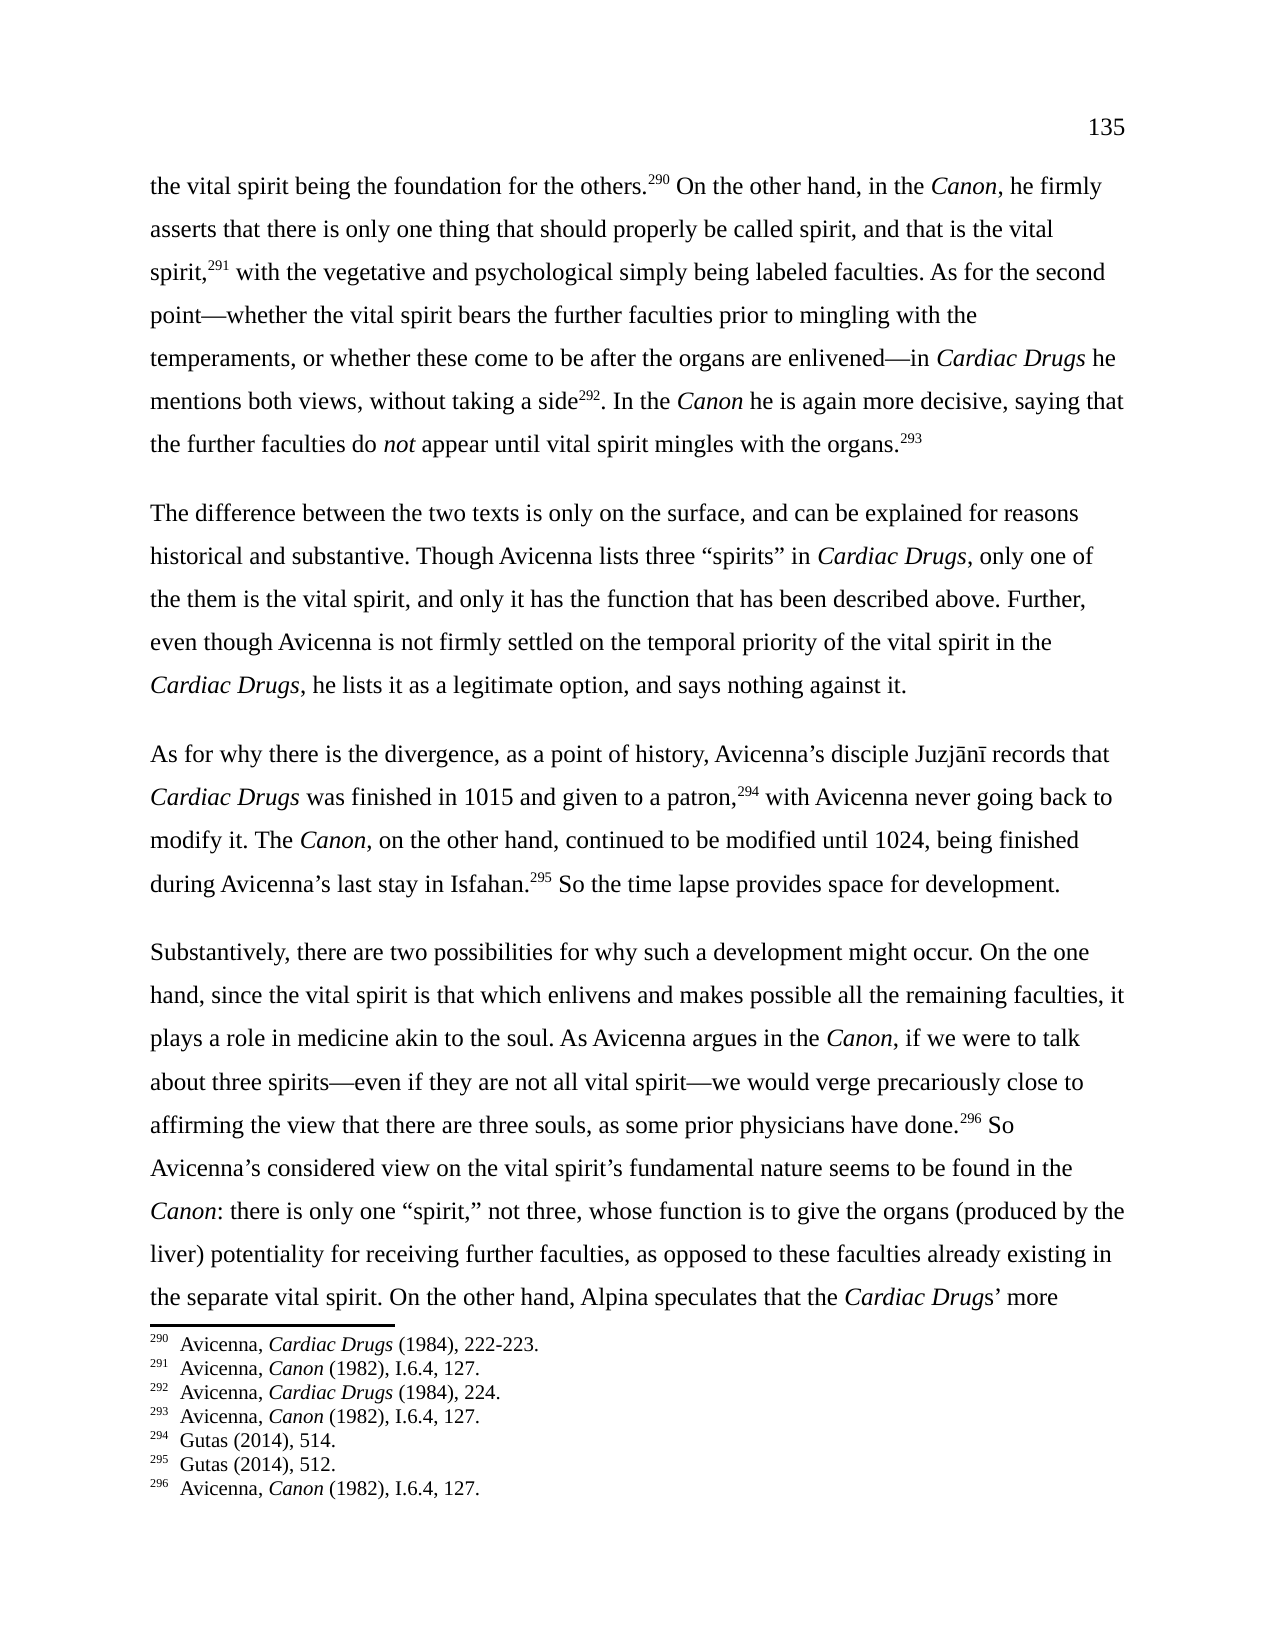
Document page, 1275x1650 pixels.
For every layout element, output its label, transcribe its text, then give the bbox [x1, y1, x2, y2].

text As for why there is the divergence, as a point of history, Avicenna’s disciple Juzjānī records that Cardiac Drugs was finished in 1015 and given to a patron, with Avicenna never going back to modify it. The Canon, on the other hand, continued to be modified until 1024, being finished during Avicenna’s last stay in Isfahan. So the time lapse provides space for development. [150, 739, 1125, 897]
text Substantively, there are two possibilities for why such a development might occur. On the one hand, since the vital spirit is that which enlivens and makes possible all the remaining faculties, it plays a role in medicine akin to the soul. As Avicenna argues in the Canon, if we were to talk about three spirits—even if they are not all vital spirit—we would verge precariously close to affirming the view that there are three souls, as some prior physicians have done. So Avicenna’s considered view on the vital spirit’s fundamental nature seems to be found in the Canon: there is only one “spirit,” not three, whose function is to give the organs (produced by the liver) potentiality for receiving further faculties, as opposed to these faculties already existing in the separate vital spirit. On the other hand, Alpina speculates that the Cardiac Drugs’ more [150, 937, 1125, 1311]
text Avicenna, Canon (1982), I.6.4, 127. [150, 1356, 1125, 1380]
text The difference between the two texts is only on the surface, and can be explained for reasons historical and substantive. Though Avicenna lists three “spirits” in Cardiac Drugs, only one of the them is the vital spirit, and only it has the function that has been described above. Further, even though Avicenna is not firmly settled on the temporal priority of the vital spirit in the Cardiac Drugs, he lists it as a legitimate option, and says nothing against it. [150, 498, 1125, 699]
text Avicenna, Canon (1982), I.6.4, 127. [150, 1404, 1125, 1428]
text Avicenna, Cardiac Drugs (1984), 222-223. [150, 1332, 1125, 1356]
text Avicenna, Cardiac Drugs (1984), 224. [150, 1380, 1125, 1404]
text Gutas (2014), 514. [150, 1428, 1125, 1452]
text Avicenna, Canon (1982), I.6.4, 127. [150, 1476, 1125, 1500]
text the vital spirit being the foundation for the others. On the other hand, in the Canon, he firmly asserts that there is only one thing that should properly be called spirit, and that is the vital spirit, with the vegetative and psychological simply being labeled faculties. As for the second point—whether the vital spirit bears the further faculties prior to mingling with the temperaments, or whether these come to be after the organs are enlivened—in Cardiac Drugs he mentions both views, without taking a side. In the Canon he is again more decisive, saying that the further faculties do not appear until vital spirit mingles with the organs. [150, 171, 1125, 458]
text Gutas (2014), 512. [150, 1452, 1125, 1476]
